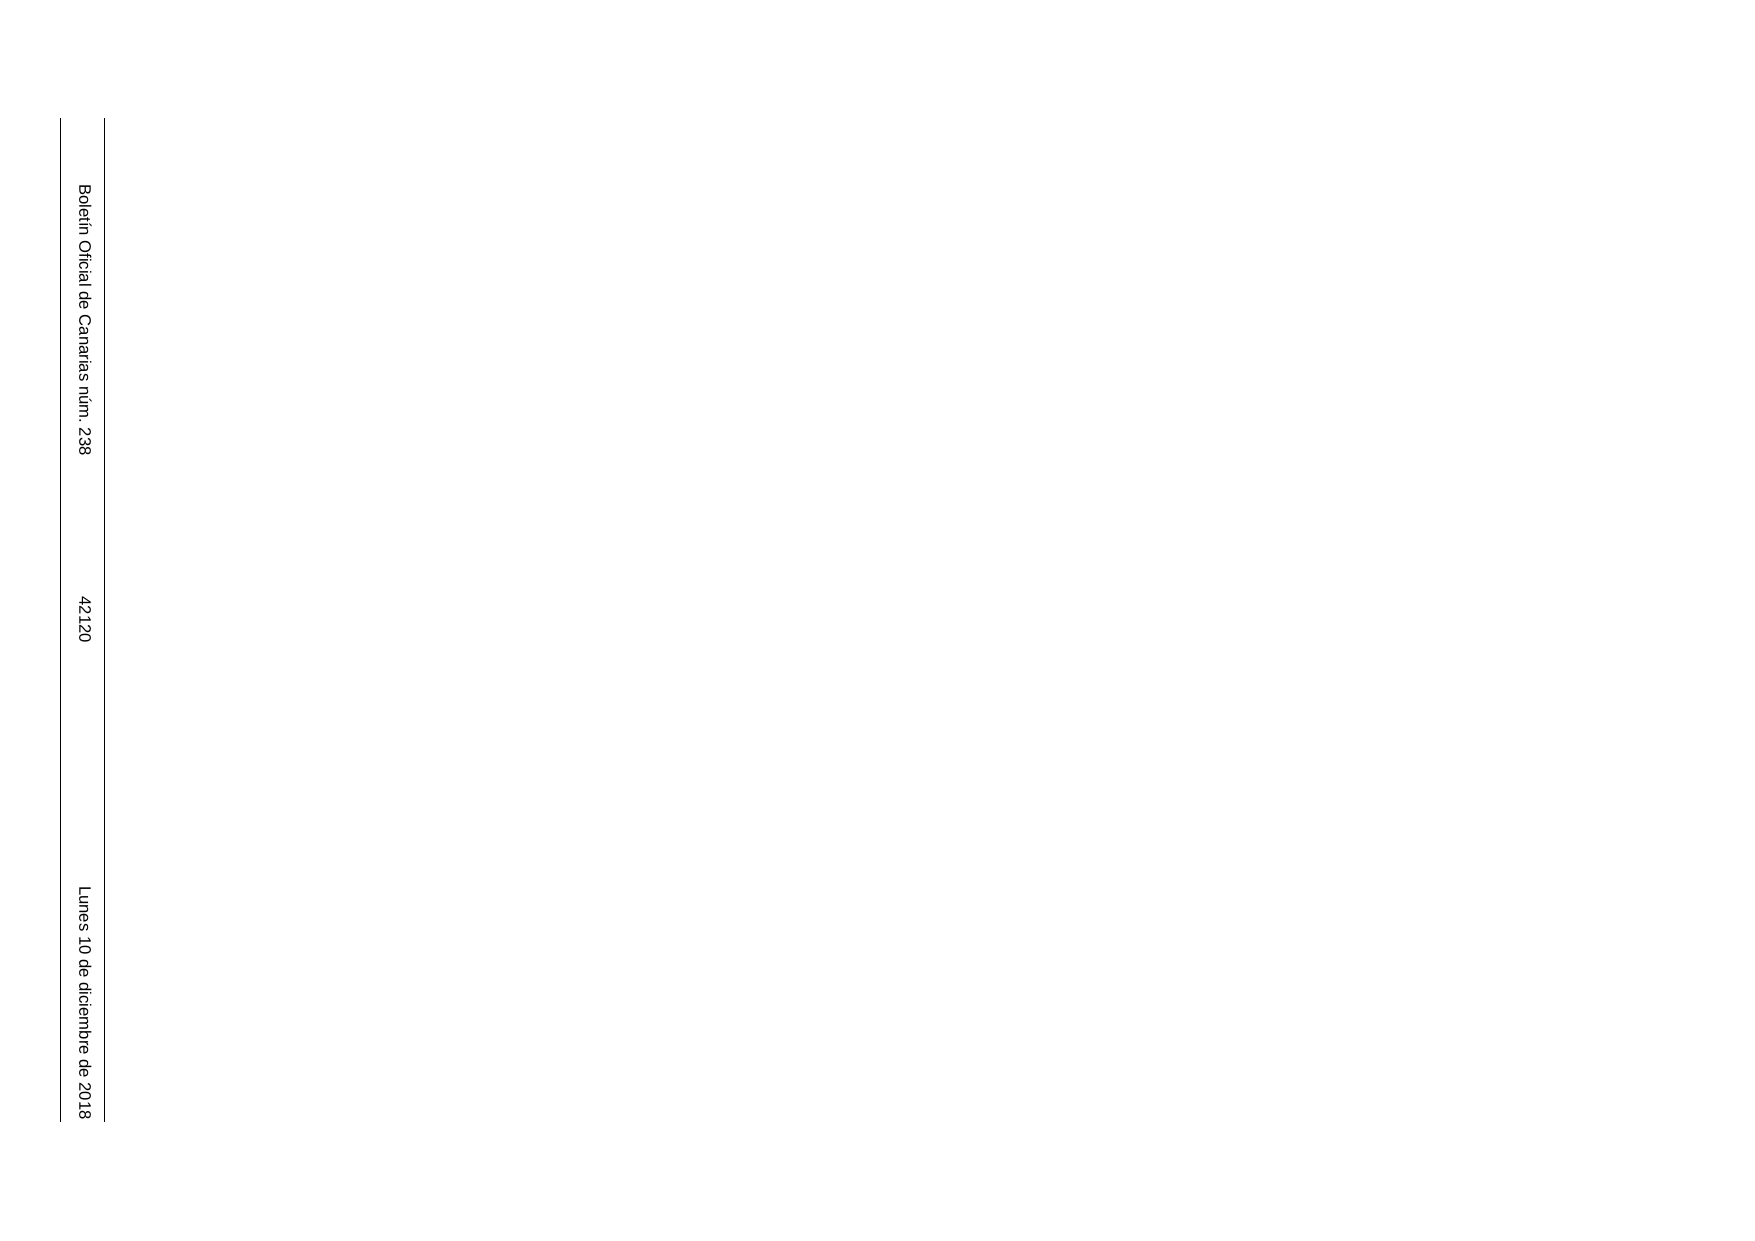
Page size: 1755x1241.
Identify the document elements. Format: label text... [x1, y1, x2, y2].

table_header [105, 596, 113, 644]
table_header [105, 184, 113, 463]
table_header 42120 [76, 596, 104, 644]
table_header Boletín Oficial de Canarias núm. 238 [76, 184, 104, 463]
table_header Lunes 10 de diciembre de 2018 [76, 886, 104, 1121]
table_header [105, 886, 113, 1121]
